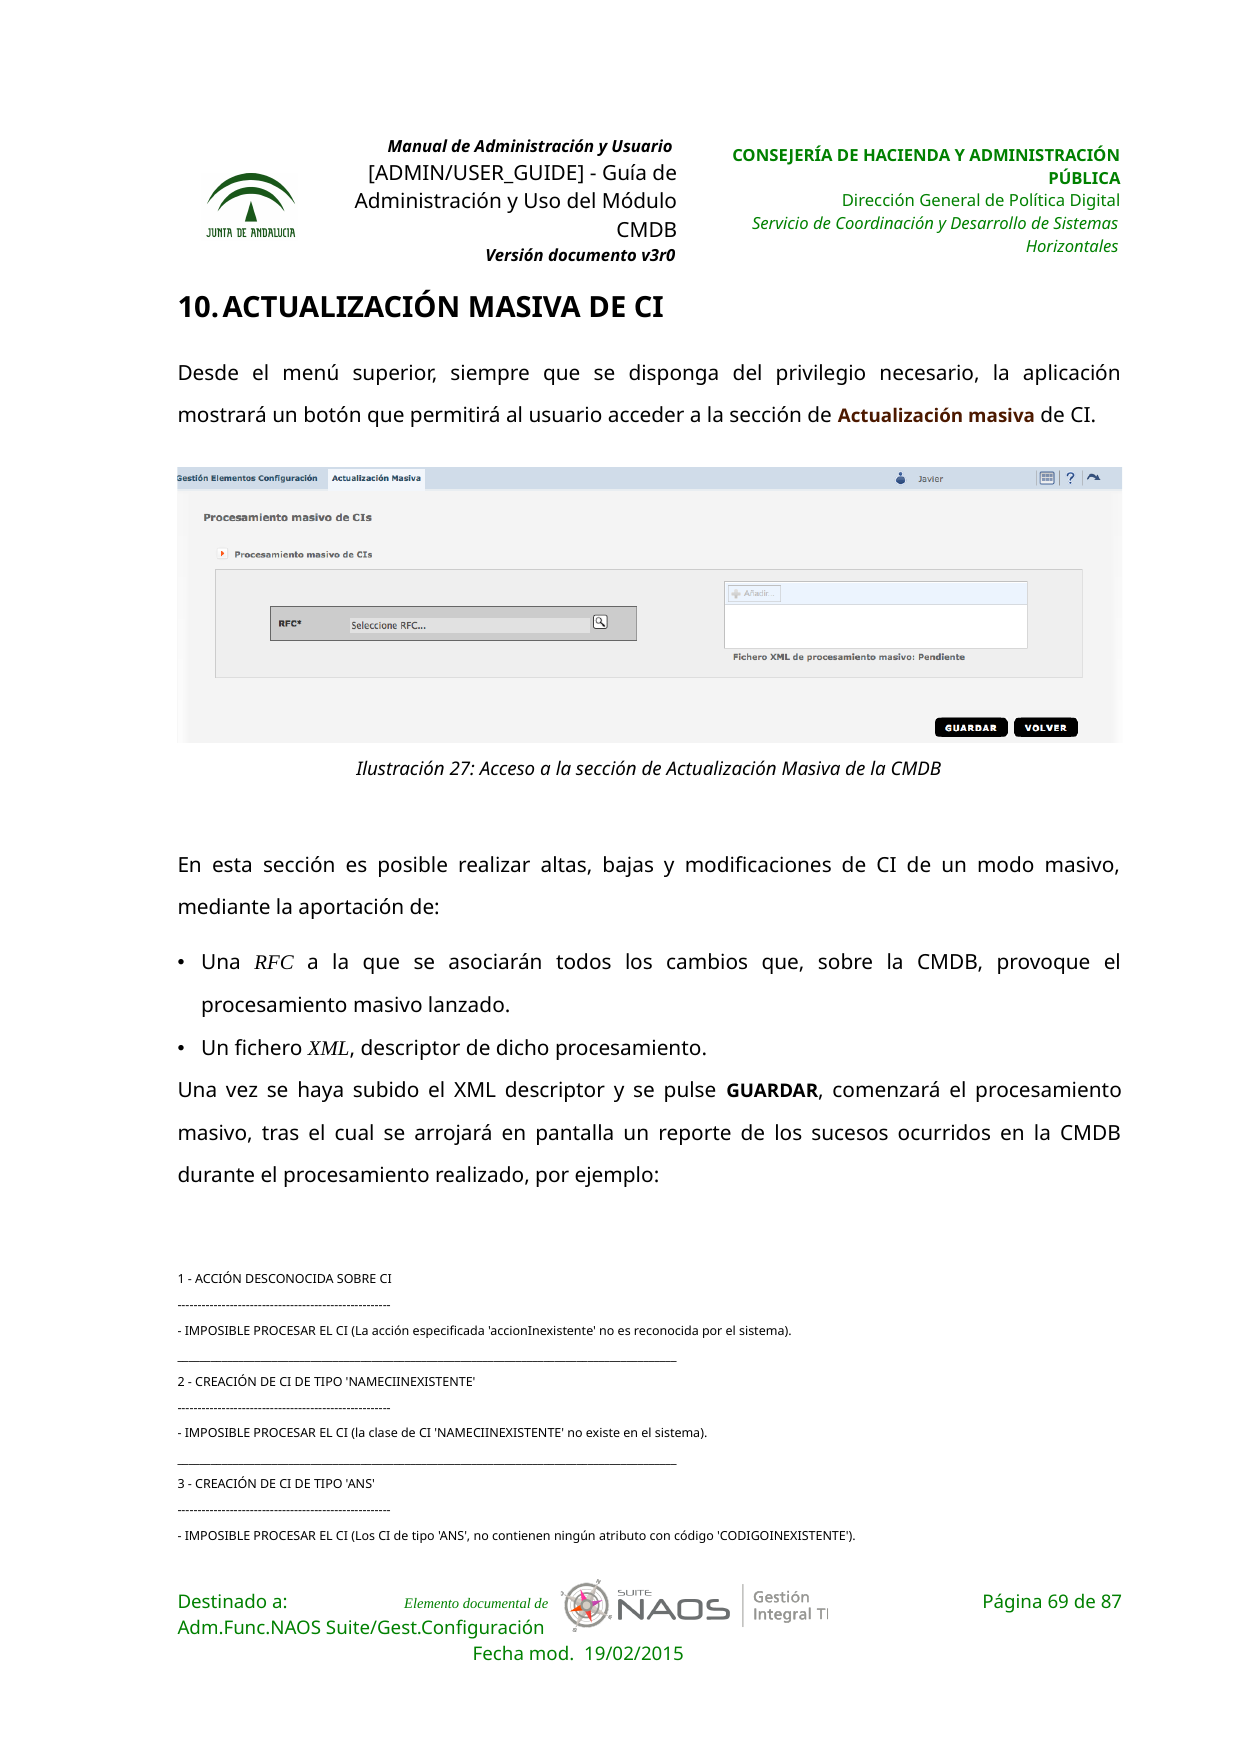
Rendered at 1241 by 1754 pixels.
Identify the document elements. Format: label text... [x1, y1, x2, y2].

text Ilustración 27: Acceso a la sección de Actualización Masiva de la CMDB [177, 743, 1122, 780]
text Desde el menú superior, siempre que se disponga del privilegio necesario, la aplicación mostrará un botón que permitirá al usuario acceder a la sección de Actualización masiva de CI. [177, 358, 1122, 429]
text En esta sección es posible realizar altas, bajas y modificaciones de CI de un modo masivo, mediante la aportación de: [177, 850, 1122, 921]
picture [177, 467, 1123, 743]
list Una RFC a la que se asociarán todos los cambios que, sobre la CMDB, provoque el procesamiento masivo lanzado. [177, 947, 1122, 1018]
picture [560, 1579, 829, 1632]
picture [201, 173, 298, 241]
list Un fichero XML, descriptor de dicho procesamiento. [177, 1033, 1122, 1061]
subtitle ACTUALIZACIÓN MASIVA DE CI [177, 286, 1122, 326]
text 1 - ACCIÓN DESCONOCIDA SOBRE CI ----------------------------------------------------- - IMPOSIBLE PROCESAR EL CI (La acción especificada 'accionInexistente' no es reconocida por el sistema). __________________________________________________________________________________________ 2 - CREACIÓN DE CI DE TIPO 'NAMECIINEXISTENTE' ----------------------------------------------------- - IMPOSIBLE PROCESAR EL CI (la clase de CI 'NAMECIINEXISTENTE' no existe en el sistema). __________________________________________________________________________________________ 3 - CREACIÓN DE CI DE TIPO 'ANS' ----------------------------------------------------- - IMPOSIBLE PROCESAR EL CI (Los CI de tipo 'ANS', no contienen ningún atributo con código 'CODIGOINEXISTENTE'). [177, 1271, 1122, 1544]
text Una vez se haya subido el XML descriptor y se pulse GUARDAR, comenzará el procesamiento masivo, tras el cual se arrojará en pantalla un reporte de los sucesos ocurridos en la CMDB durante el procesamiento realizado, por ejemplo: [177, 1075, 1122, 1189]
